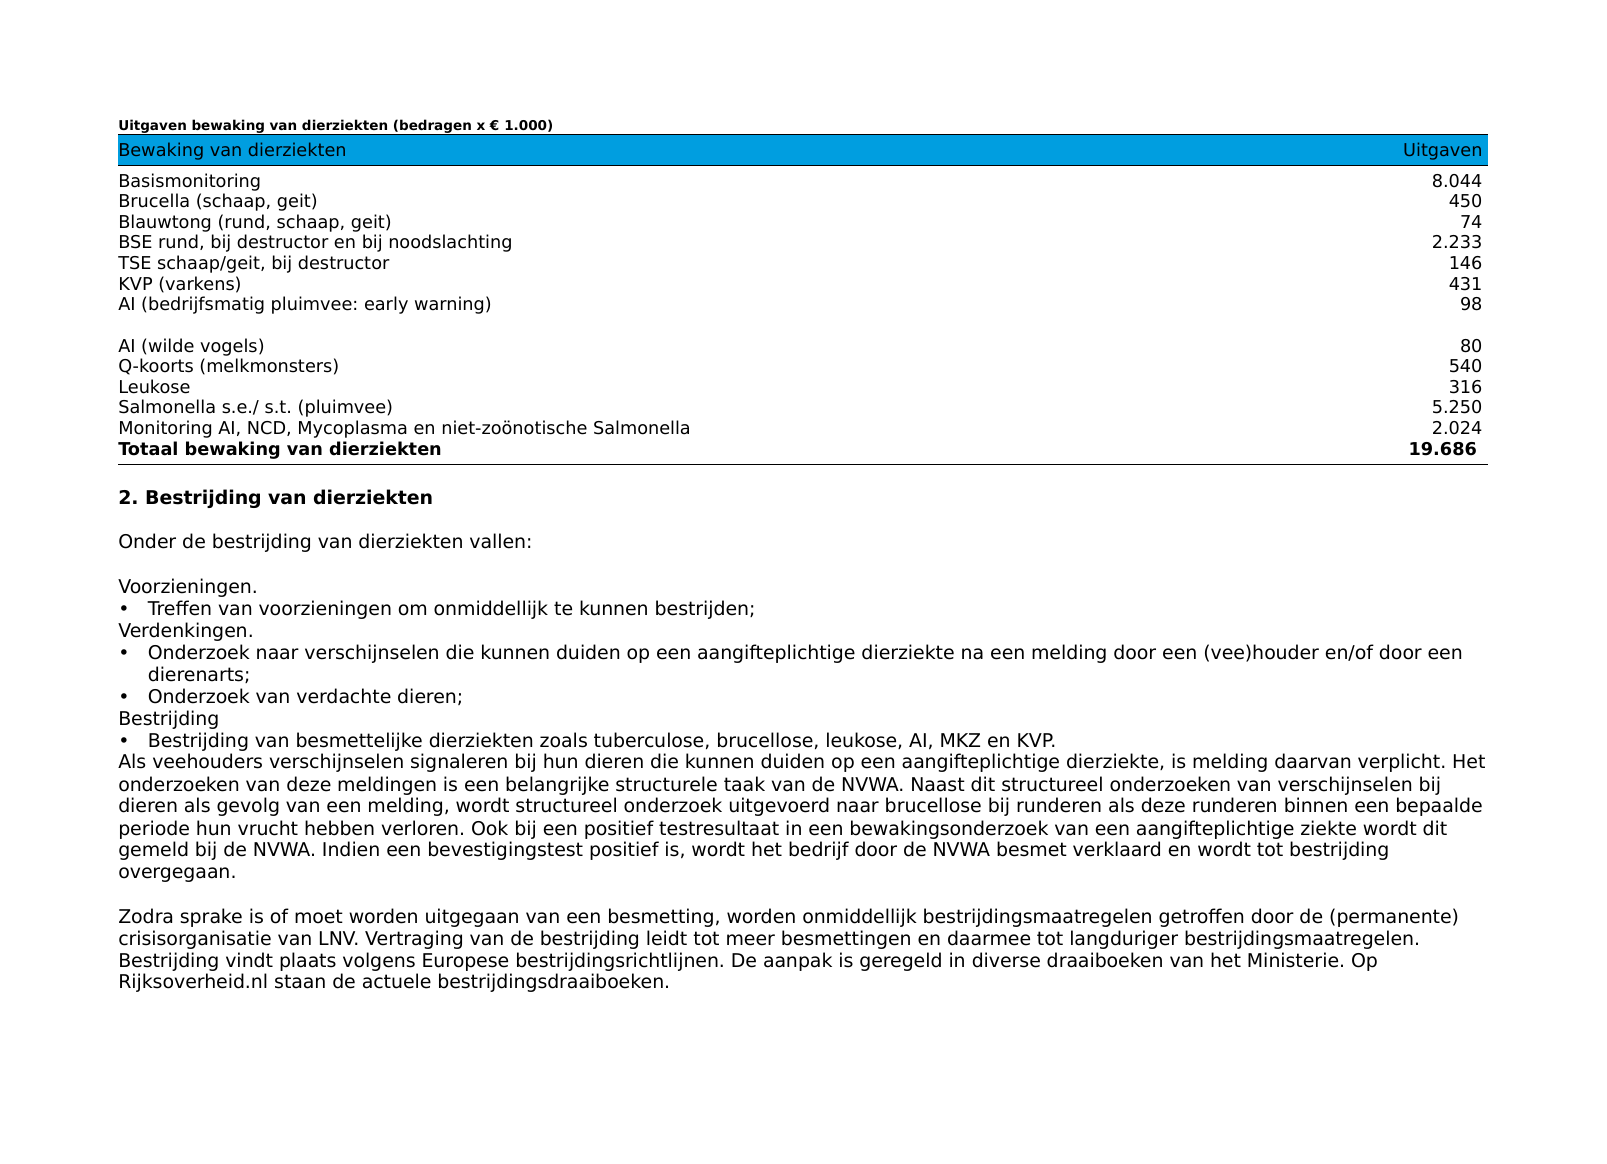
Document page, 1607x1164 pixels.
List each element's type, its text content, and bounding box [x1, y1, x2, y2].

text • Onderzoek van verdachte dieren; [118, 686, 1488, 707]
table_cell 431 [1269, 274, 1488, 294]
table_cell Totaal bewaking van dierziekten [118, 439, 1269, 464]
table_cell TSE schaap/geit, bij destructor [118, 253, 1269, 274]
text Bestrijding [118, 707, 1488, 729]
table_cell [1269, 315, 1488, 336]
table_cell 540 [1269, 356, 1488, 377]
table_cell 2.024 [1269, 418, 1488, 439]
table_cell Leukose [118, 377, 1269, 397]
text • Treffen van voorzieningen om onmiddellijk te kunnen bestrijden; [118, 598, 1488, 619]
text • Onderzoek naar verschijnselen die kunnen duiden op een aangifteplichtige dierziekte na een melding door een (vee)houder en/of door een dierenarts; [118, 642, 1488, 686]
table_cell Salmonella s.e./ s.t. (pluimvee) [118, 398, 1269, 418]
table_cell BSE rund, bij destructor en bij noodslachting [118, 233, 1269, 253]
table_cell 146 [1269, 253, 1488, 274]
text Onder de bestrijding van dierziekten vallen: [118, 531, 1488, 553]
table_cell Q-koorts (melkmonsters) [118, 356, 1269, 377]
table_cell 316 [1269, 377, 1488, 397]
table_cell 19.686 [1269, 439, 1488, 464]
table_cell Basismonitoring [118, 166, 1269, 191]
table_cell Monitoring AI, NCD, Mycoplasma en niet-zoönotische Salmonella [118, 418, 1269, 439]
table_cell 74 [1269, 212, 1488, 232]
subtitle 2. Bestrijding van dierziekten [118, 487, 1488, 509]
table_cell 98 [1269, 294, 1488, 315]
text Als veehouders verschijnselen signaleren bij hun dieren die kunnen duiden op een aangifteplichtige dierziekte, is melding daarvan verplicht. Het onderzoeken van deze meldingen is een belangrijke structurele taak van de NVWA. Naast dit structureel onderzoeken van verschijnselen bij dieren als gevolg van een melding, wordt structureel onderzoek uitgevoerd naar brucellose bij runderen als deze runderen binnen een bepaalde periode hun vrucht hebben verloren. Ook bij een positief testresultaat in een bewakingsonderzoek van een aangifteplichtige ziekte wordt dit gemeld bij de NVWA. Indien een bevestigingstest positief is, wordt het bedrijf door de NVWA besmet verklaard en wordt tot bestrijding overgegaan. [118, 751, 1488, 883]
table_cell Brucella (schaap, geit) [118, 191, 1269, 212]
table_cell AI (bedrijfsmatig pluimvee: early warning) [118, 294, 1269, 315]
table_cell 80 [1269, 336, 1488, 356]
text Voorzieningen. [118, 576, 1488, 598]
table_cell 450 [1269, 191, 1488, 212]
table_cell [118, 315, 1269, 336]
text Zodra sprake is of moet worden uitgegaan van een besmetting, worden onmiddellijk bestrijdingsmaatregelen getroffen door de (permanente) crisisorganisatie van LNV. Vertraging van de bestrijding leidt tot meer besmettingen en daarmee tot langduriger bestrijdingsmaatregelen. Bestrijding vindt plaats volgens Europese bestrijdingsrichtlijnen. De aanpak is geregeld in diverse draaiboeken van het Ministerie. Op Rijksoverheid.nl staan de actuele bestrijdingsdraaiboeken. [118, 906, 1488, 993]
table_cell 2.233 [1269, 233, 1488, 253]
table_cell Uitgaven [1269, 135, 1488, 165]
table_cell 8.044 [1269, 166, 1488, 191]
table_cell KVP (varkens) [118, 274, 1269, 294]
table_cell AI (wilde vogels) [118, 336, 1269, 356]
table_cell 5.250 [1269, 398, 1488, 418]
table_cell Blauwtong (rund, schaap, geit) [118, 212, 1269, 232]
text Verdenkingen. [118, 619, 1488, 642]
table_cell Bewaking van dierziekten [118, 135, 1269, 165]
table_header Uitgaven bewaking van dierziekten (bedragen x € 1.000) [118, 118, 1488, 134]
text • Bestrijding van besmettelijke dierziekten zoals tuberculose, brucellose, leukose, AI, MKZ en KVP. [118, 729, 1488, 751]
